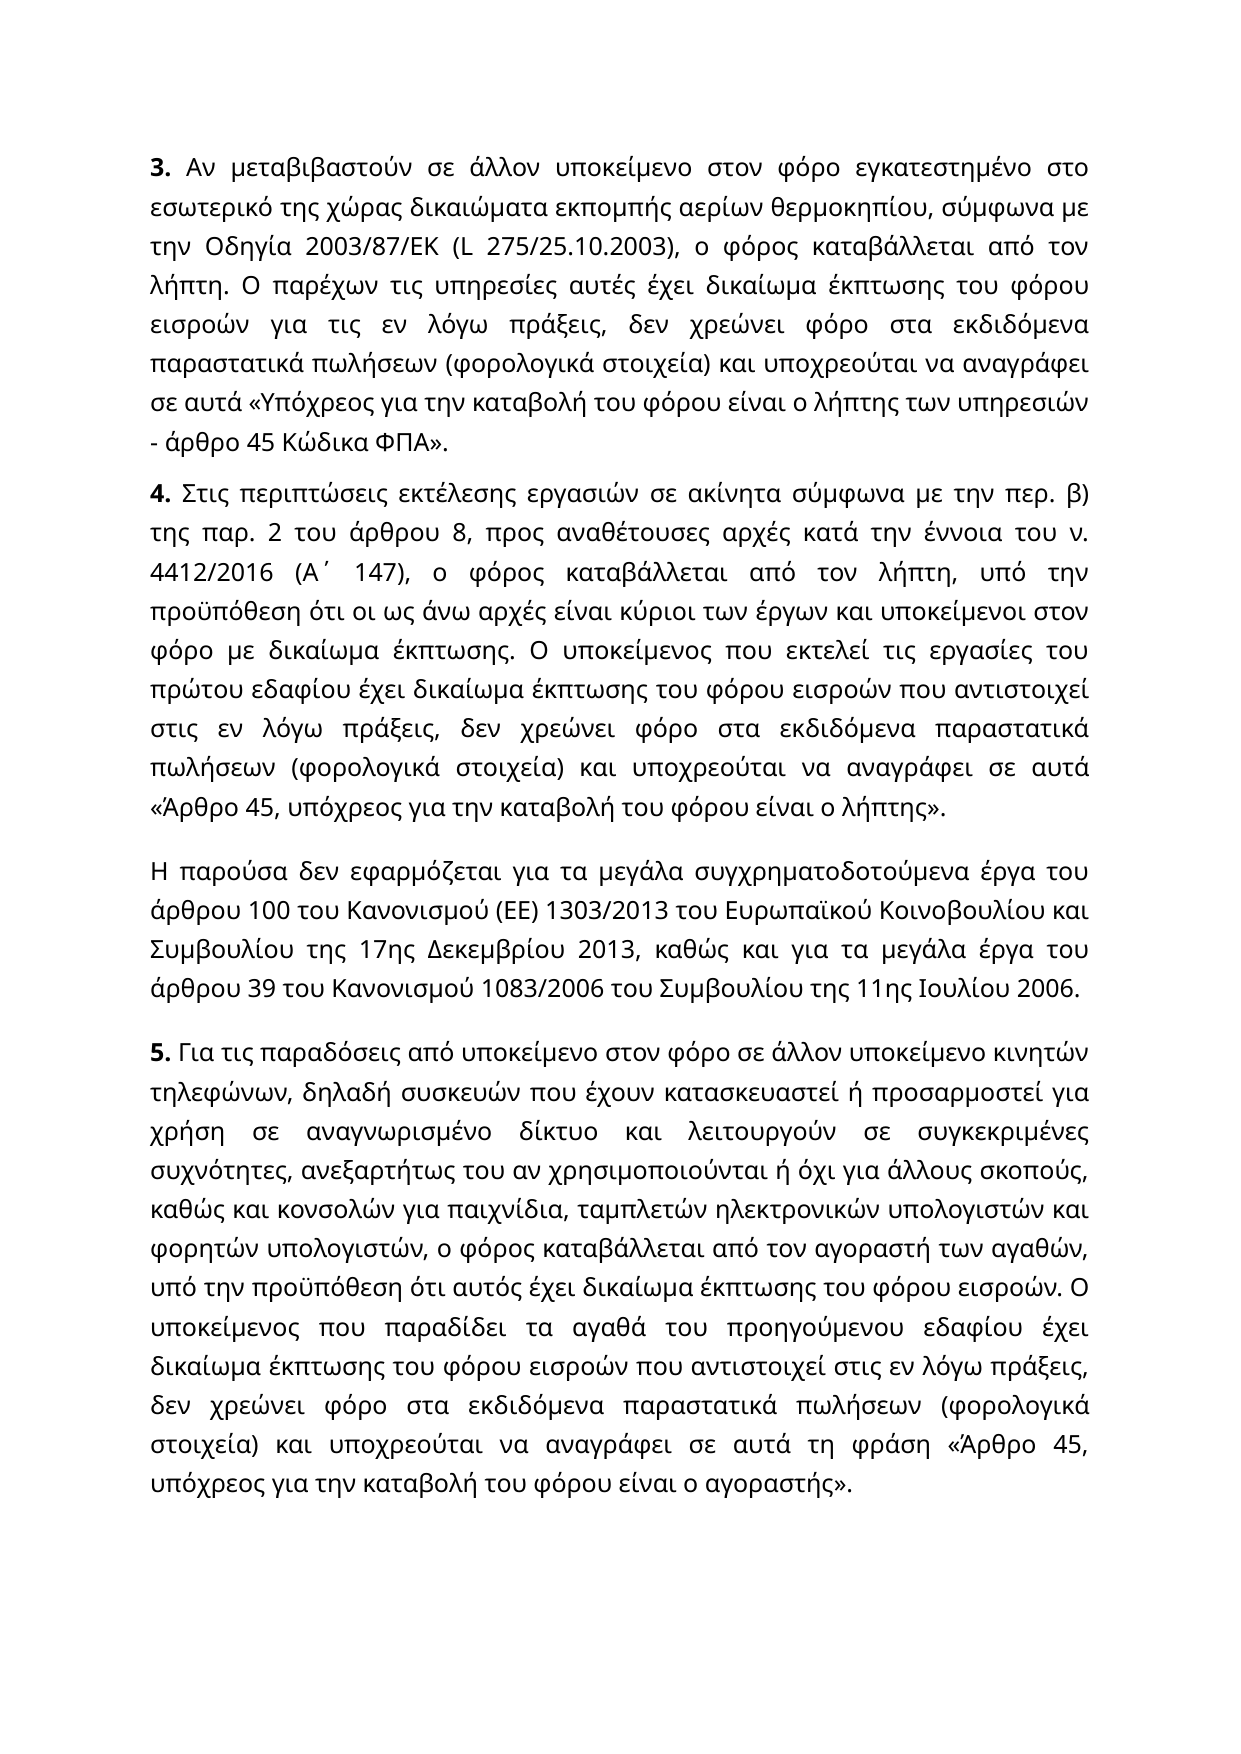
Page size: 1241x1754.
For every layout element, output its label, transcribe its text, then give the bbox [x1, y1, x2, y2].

text 4. Στις περιπτώσεις εκτέλεσης εργασιών σε ακίνητα σύμφωνα με την περ. β) της παρ. 2 του άρθρου 8, προς αναθέτουσες αρχές κατά την έννοια του ν. 4412/2016 (Α΄ 147), ο φόρος καταβάλλεται από τον λήπτη, υπό την προϋπόθεση ότι οι ως άνω αρχές είναι κύριοι των έργων και υποκείμενοι στον φόρο με δικαίωμα έκπτωσης. Ο υποκείμενος που εκτελεί τις εργασίες του πρώτου εδαφίου έχει δικαίωμα έκπτωσης του φόρου εισροών που αντιστοιχεί στις εν λόγω πράξεις, δεν χρεώνει φόρο στα εκδιδόμενα παραστατικά πωλήσεων (φορολογικά στοιχεία) και υποχρεούται να αναγράφει σε αυτά «Άρθρο 45, υπόχρεος για την καταβολή του φόρου είναι ο λήπτης». [150, 476, 1090, 823]
text 3. Αν μεταβιβαστούν σε άλλον υποκείμενο στον φόρο εγκατεστημένο στο εσωτερικό της χώρας δικαιώματα εκπομπής αερίων θερμοκηπίου, σύμφωνα με την Οδηγία 2003/87/ΕΚ (L 275/25.10.2003), ο φόρος καταβάλλεται από τον λήπτη. Ο παρέχων τις υπηρεσίες αυτές έχει δικαίωμα έκπτωσης του φόρου εισροών για τις εν λόγω πράξεις, δεν χρεώνει φόρο στα εκδιδόμενα παραστατικά πωλήσεων (φορολογικά στοιχεία) και υποχρεούται να αναγράφει σε αυτά «Υπόχρεος για την καταβολή του φόρου είναι ο λήπτης των υπηρεσιών - άρθρο 45 Κώδικα ΦΠΑ». [150, 150, 1090, 458]
text 5. Για τις παραδόσεις από υποκείμενο στον φόρο σε άλλον υποκείμενο κινητών τηλεφώνων, δηλαδή συσκευών που έχουν κατασκευαστεί ή προσαρμοστεί για χρήση σε αναγνωρισμένο δίκτυο και λειτουργούν σε συγκεκριμένες συχνότητες, ανεξαρτήτως του αν χρησιμοποιούνται ή όχι για άλλους σκοπούς, καθώς και κονσολών για παιχνίδια, ταμπλετών ηλεκτρονικών υπολογιστών και φορητών υπολογιστών, ο φόρος καταβάλλεται από τον αγοραστή των αγαθών, υπό την προϋπόθεση ότι αυτός έχει δικαίωμα έκπτωσης του φόρου εισροών. Ο υποκείμενος που παραδίδει τα αγαθά του προηγούμενου εδαφίου έχει δικαίωμα έκπτωσης του φόρου εισροών που αντιστοιχεί στις εν λόγω πράξεις, δεν χρεώνει φόρο στα εκδιδόμενα παραστατικά πωλήσεων (φορολογικά στοιχεία) και υποχρεούται να αναγράφει σε αυτά τη φράση «Άρθρο 45, υπόχρεος για την καταβολή του φόρου είναι ο αγοραστής». [150, 1035, 1090, 1500]
text Η παρούσα δεν εφαρμόζεται για τα μεγάλα συγχρηματοδοτούμενα έργα του άρθρου 100 του Κανονισμού (ΕΕ) 1303/2013 του Ευρωπαϊκού Κοινοβουλίου και Συμβουλίου της 17ης Δεκεμβρίου 2013, καθώς και για τα μεγάλα έργα του άρθρου 39 του Κανονισμού 1083/2006 του Συμβουλίου της 11ης Ιουλίου 2006. [150, 853, 1090, 1005]
